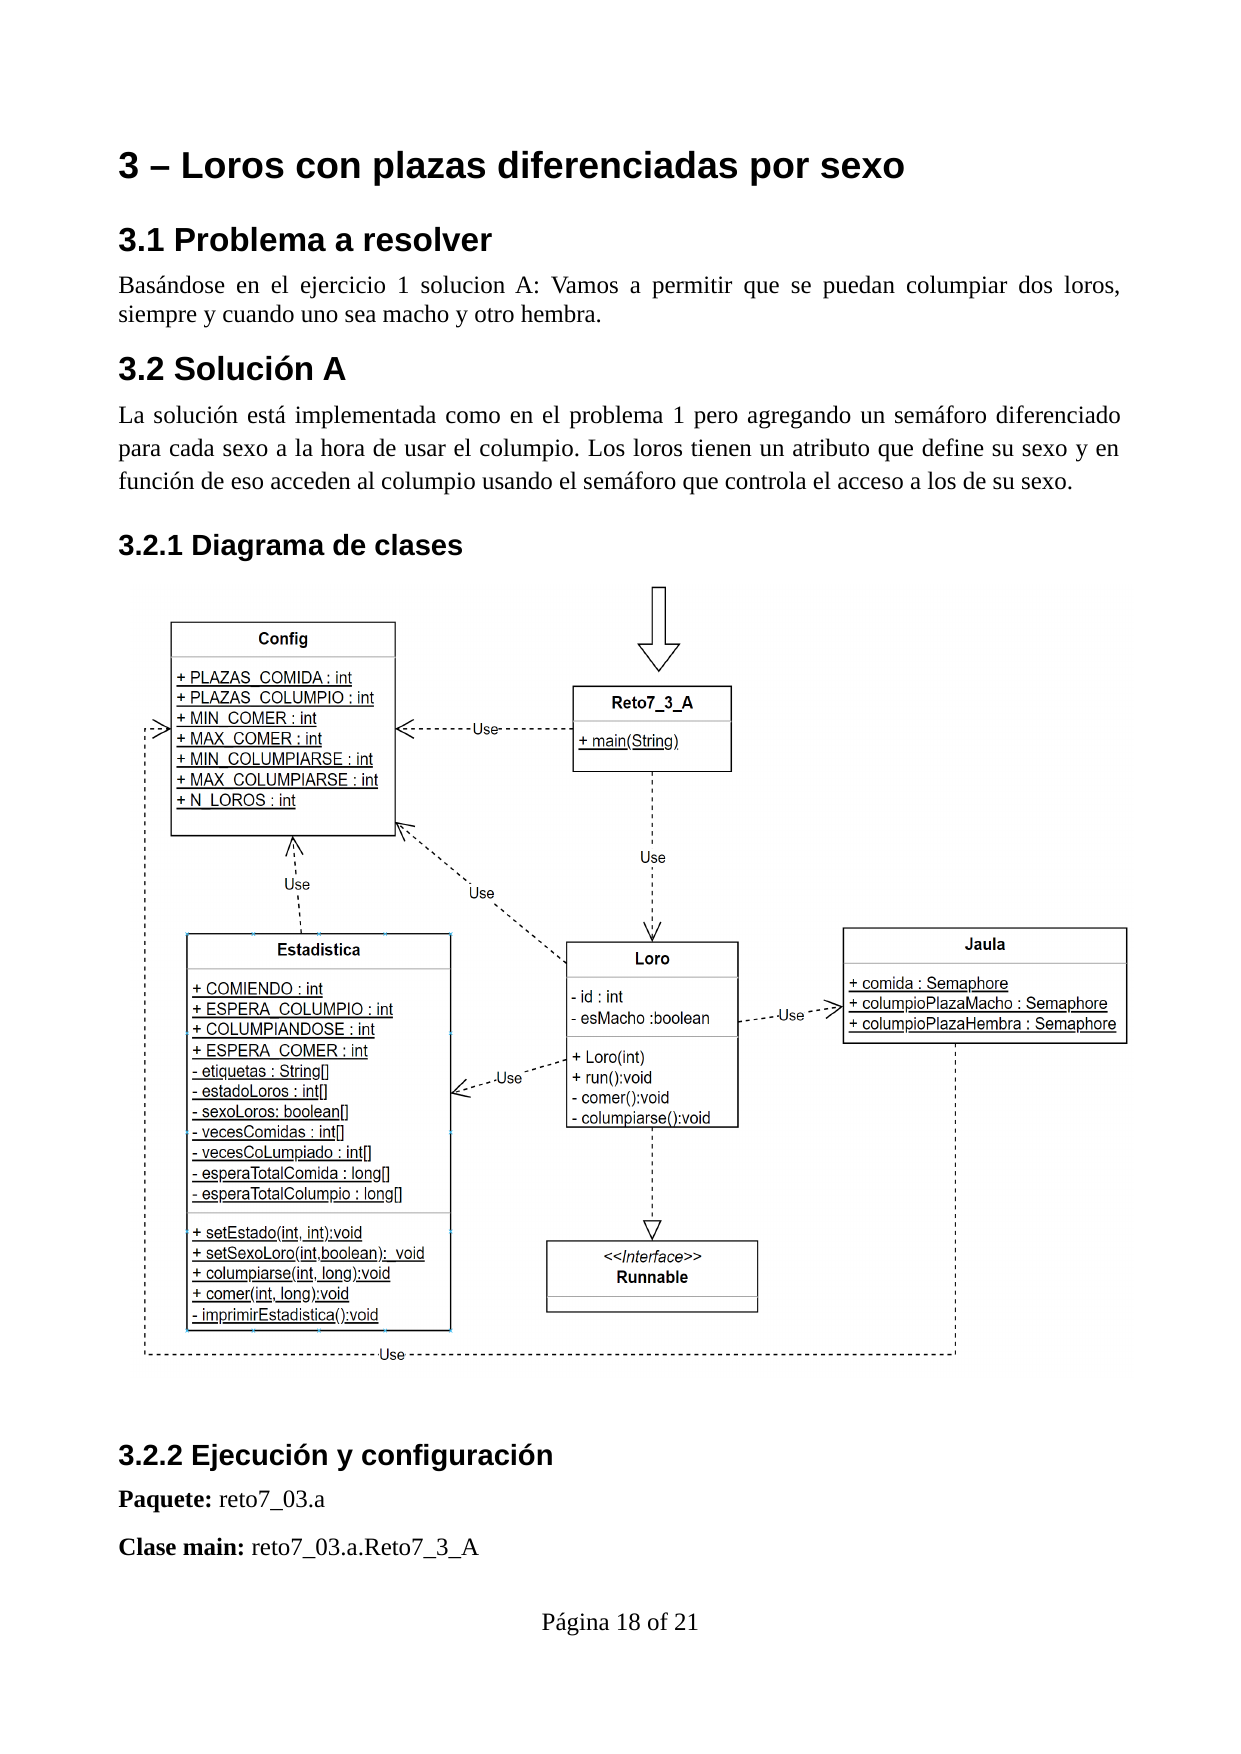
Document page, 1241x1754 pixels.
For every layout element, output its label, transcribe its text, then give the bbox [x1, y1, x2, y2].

subtitle 3 – Loros con plazas diferenciadas por sexo [118, 143, 1122, 186]
picture [130, 584, 1135, 1378]
subtitle 3.2.1 Diagrama de clases [118, 528, 1122, 562]
text Paquete: reto7_03.a [118, 1484, 1122, 1513]
text La solución está implementada como en el problema 1 pero agregando un semáforo diferenciado para cada sexo a la hora de usar el columpio. Los loros tienen un atributo que define su sexo y en función de eso acceden al columpio usando el semáforo que controla el acceso a los de su sexo. [118, 400, 1122, 494]
text Clase main: reto7_03.a.Reto7_3_A [118, 1532, 1122, 1561]
subtitle 3.1 Problema a resolver [118, 219, 1122, 258]
text Basándose en el ejercicio 1 solucion A: Vamos a permitir que se puedan columpiar dos loros, siempre y cuando uno sea macho y otro hembra. [118, 271, 1122, 328]
subtitle 3.2.2 Ejecución y configuración [118, 1438, 1122, 1472]
subtitle 3.2 Solución A [118, 349, 1122, 387]
